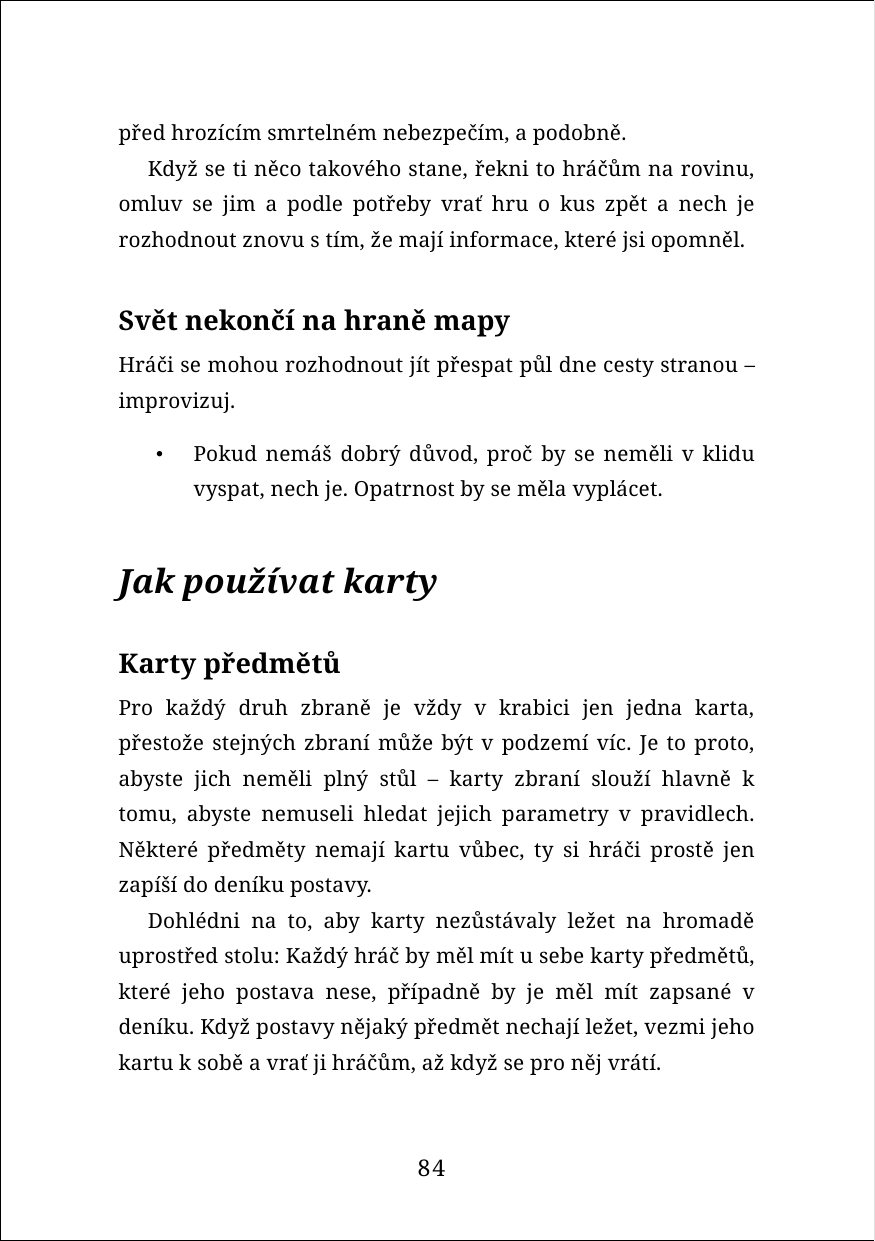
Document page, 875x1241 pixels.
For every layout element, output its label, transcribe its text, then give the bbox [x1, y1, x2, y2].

list Pokud nemáš dobrý důvod, proč by se neměli v klidu vyspat, nech je. Opatrnost by se měla vyplácet. [156, 439, 756, 503]
text před hrozícím smrtelném nebezpečím, a podobně. Když se ti něco takového stane, řekni to hráčům na rovinu, omluv se jim a podle potřeby vrať hru o kus zpět a nech je rozhodnout znovu s tím, že mají informace, které jsi opomněl. [118, 118, 756, 253]
subtitle Svět nekončí na hraně mapy [118, 302, 756, 338]
text Hráči se mohou rozhodnout jít přespat půl dne cesty stranou – improvizuj. [118, 350, 756, 414]
subtitle Jak používat karty [118, 557, 756, 603]
text Pro každý druh zbraně je vždy v krabici jen jedna karta, přestože stejných zbraní může být v podzemí víc. Je to proto, abyste jich neměli plný stůl – karty zbraní slouží hlavně k tomu, abyste nemuseli hledat jejich parametry v pravidlech. Některé předměty nemají kartu vůbec, ty si hráči prostě jen zapíší do deníku postavy. Dohlédni na to, aby karty nezůstávaly ležet na hromadě uprostřed stolu: Každý hráč by měl mít u sebe karty předmětů, které jeho postava nese, případně by je měl mít zapsané v deníku. Když postavy nějaký předmět nechají ležet, vezmi jeho kartu k sobě a vrať ji hráčům, až když se pro něj vrátí. [118, 693, 756, 1076]
subtitle Karty předmětů [118, 644, 756, 681]
